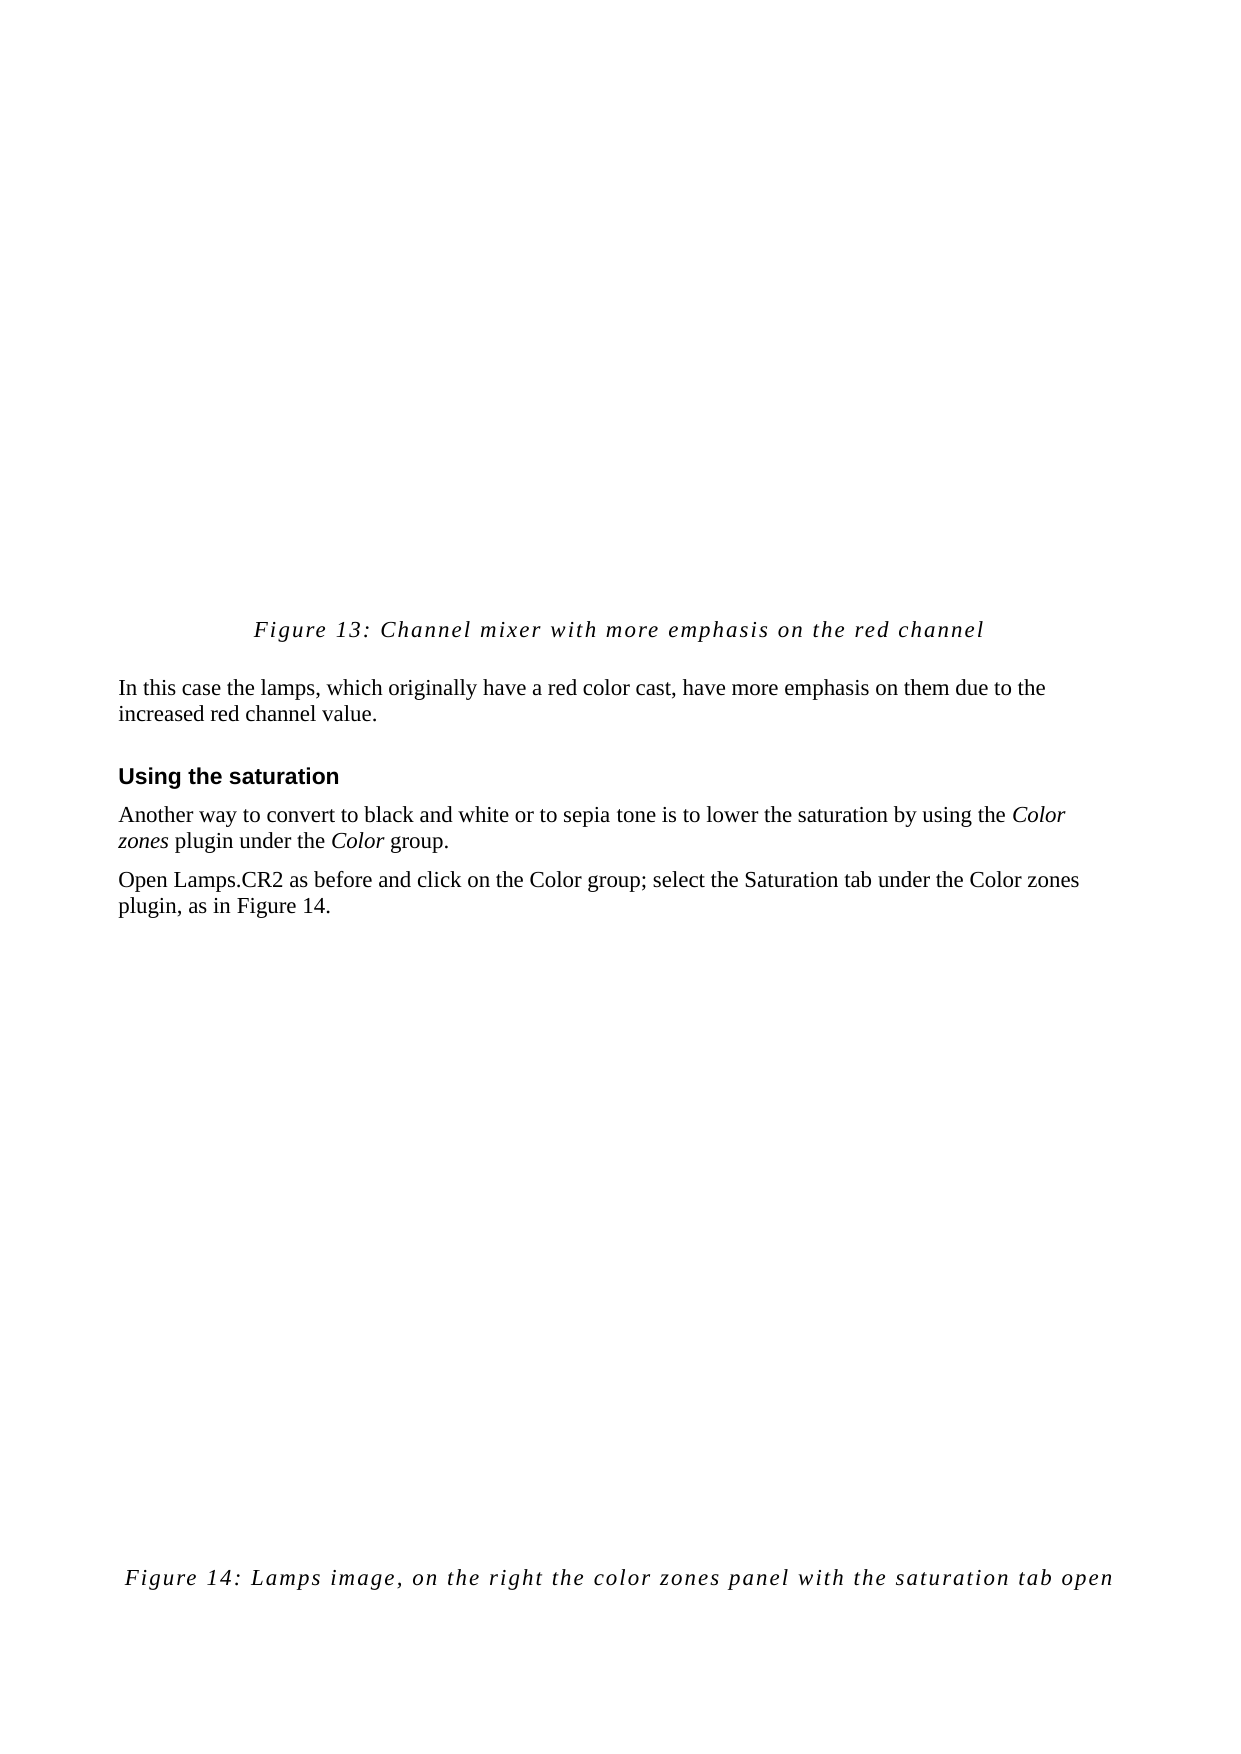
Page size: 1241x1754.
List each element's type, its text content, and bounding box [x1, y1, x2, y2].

subtitle Using the saturation [118, 763, 1122, 789]
text Open Lamps.CR2 as before and click on the Color group; select the Saturation tab under the Color zones plugin, as in Figure 14. [118, 866, 1122, 919]
text Figure 14: Lamps image, on the right the color zones panel with the saturation tab open [118, 962, 1122, 1591]
text Another way to convert to black and white or to sepia tone is to lower the saturation by using the Color zones plugin under the Color group. [118, 801, 1122, 853]
text In this case the lamps, which originally have a red color cast, have more emphasis on them due to the increased red channel value. [118, 118, 1122, 727]
text [118, 950, 1122, 962]
text Figure 13: Channel mixer with more emphasis on the red channel [247, 130, 993, 643]
